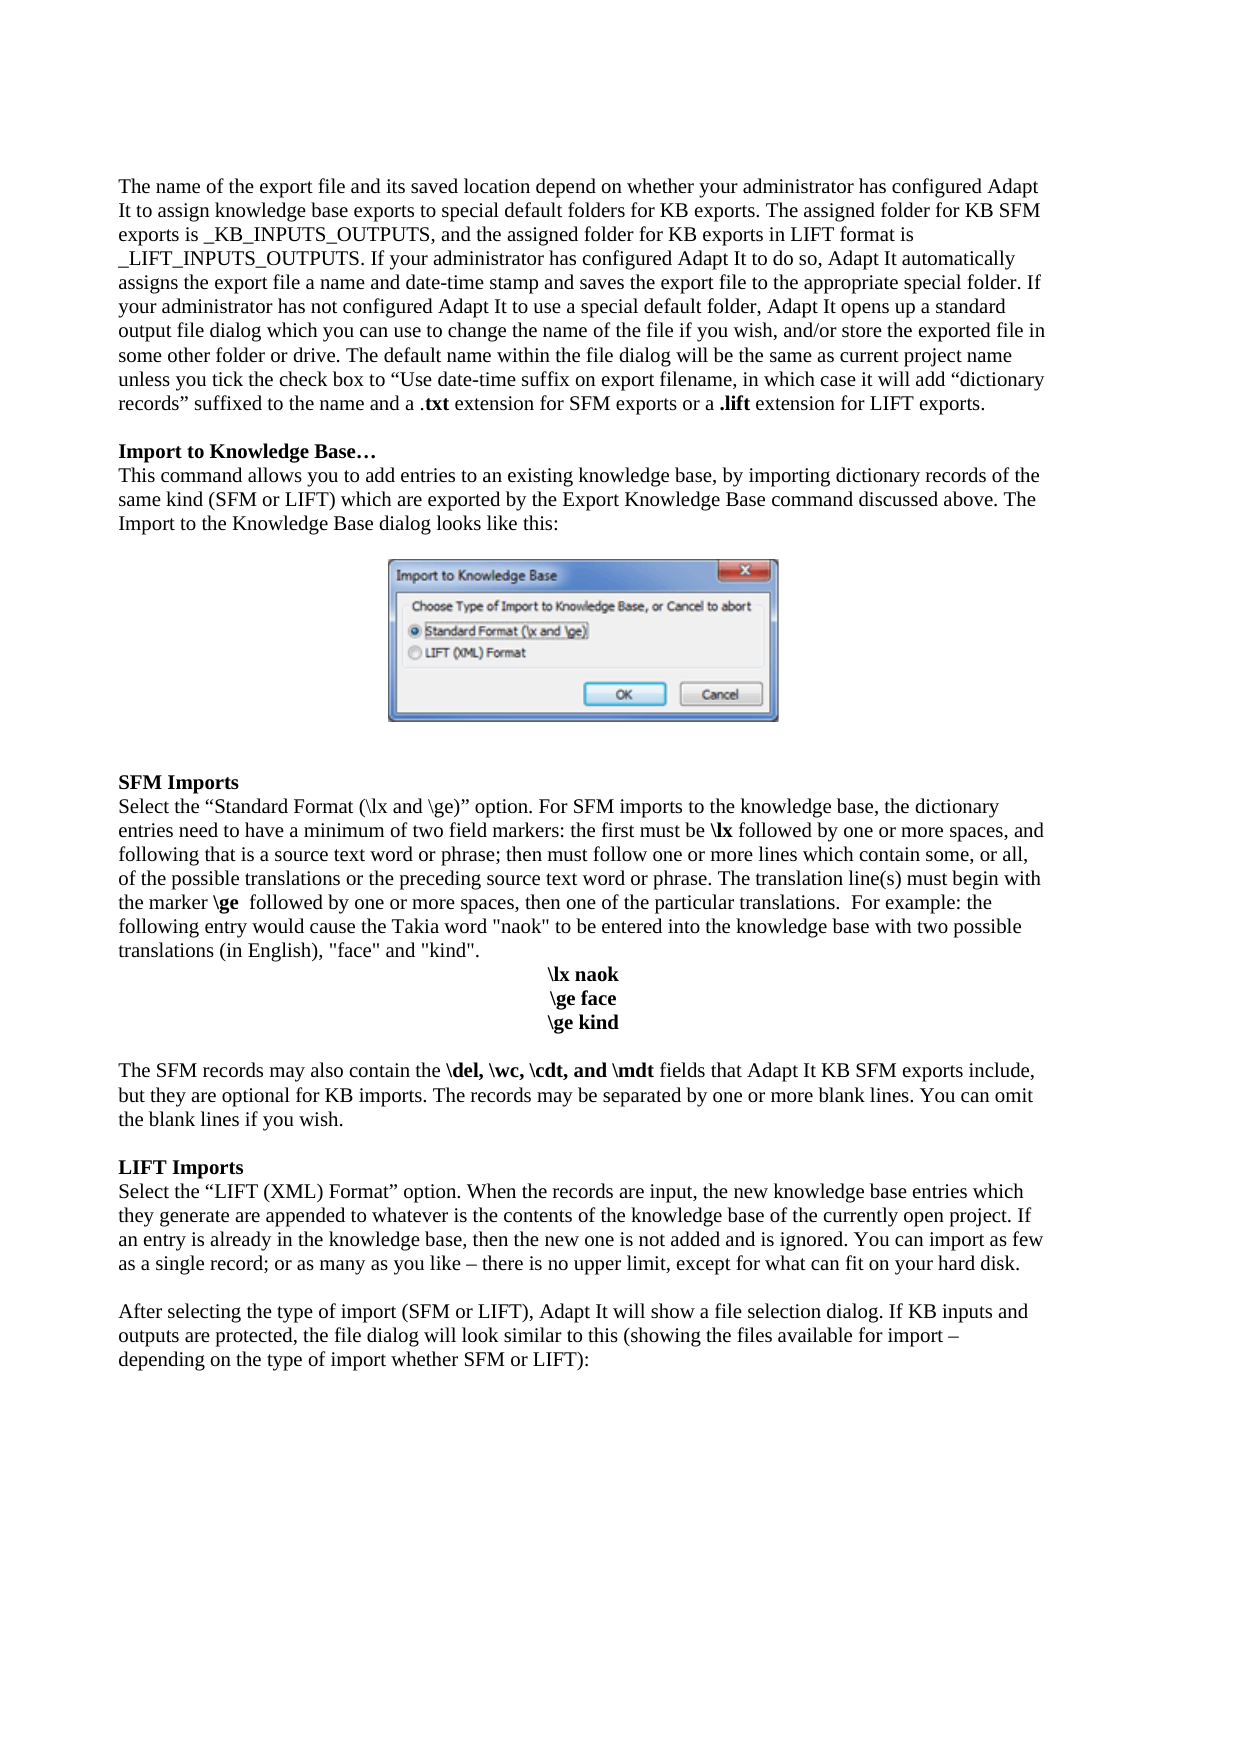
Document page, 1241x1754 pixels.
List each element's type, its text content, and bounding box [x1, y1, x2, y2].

text The name of the export file and its saved location depend on whether your administrator has configured Adapt It to assign knowledge base exports to special default folders for KB exports. The assigned folder for KB SFM exports is _KB_INPUTS_OUTPUTS, and the assigned folder for KB exports in LIFT format is _LIFT_INPUTS_OUTPUTS. If your administrator has configured Adapt It to do so, Adapt It automatically assigns the export file a name and date-time stamp and saves the export file to the appropriate special folder. If your administrator has not configured Adapt It to use a special default folder, Adapt It opens up a standard output file dialog which you can use to change the name of the file if you wish, and/or store the exported file in some other folder or drive. The default name within the file dialog will be the same as current project name unless you tick the check box to “Use date-time suffix on export filename, in which case it will add “dictionary records” suffixed to the name and a .txt extension for SFM exports or a .lift extension for LIFT exports. [118, 174, 1048, 415]
picture [388, 559, 779, 722]
text The SFM records may also contain the \del, \wc, \cdt, and \mdt fields that Adapt It KB SFM exports include, but they are optional for KB imports. The records may be separated by one or more blank lines. You can omit the blank lines if you wish. [118, 1058, 1048, 1131]
text \lx naok [118, 962, 1048, 986]
text \ge face [118, 986, 1048, 1010]
text SFM Imports [118, 770, 1048, 794]
text \ge kind [118, 1010, 1048, 1034]
text Import to Knowledge Base… [118, 439, 1048, 463]
text This command allows you to add entries to an existing knowledge base, by importing dictionary records of the same kind (SFM or LIFT) which are exported by the Export Knowledge Base command discussed above. The Import to the Knowledge Base dialog looks like this: [118, 463, 1048, 535]
text After selecting the type of import (SFM or LIFT), Adapt It will show a file selection dialog. If KB inputs and outputs are protected, the file dialog will look similar to this (showing the files available for import – depending on the type of import whether SFM or LIFT): [118, 1299, 1048, 1371]
text Select the “LIFT (XML) Format” option. When the records are input, the new knowledge base entries which they generate are appended to whatever is the contents of the knowledge base of the currently open project. If an entry is already in the knowledge base, then the new one is not added and is ignored. You can import as few as a single record; or as many as you like – there is no upper limit, except for what can fit on your hard disk. [118, 1179, 1048, 1275]
text Select the “Standard Format (\lx and \ge)” option. For SFM imports to the knowledge base, the dictionary entries need to have a minimum of two field markers: the first must be \lx followed by one or more spaces, and following that is a source text word or phrase; then must follow one or more lines which contain some, or all, of the possible translations or the preceding source text word or phrase. The translation line(s) must begin with the marker \ge followed by one or more spaces, then one of the particular translations. For example: the following entry would cause the Takia word "naok" to be entered into the knowledge base with two possible translations (in English), "face" and "kind". [118, 794, 1048, 962]
text LIFT Imports [118, 1155, 1048, 1179]
